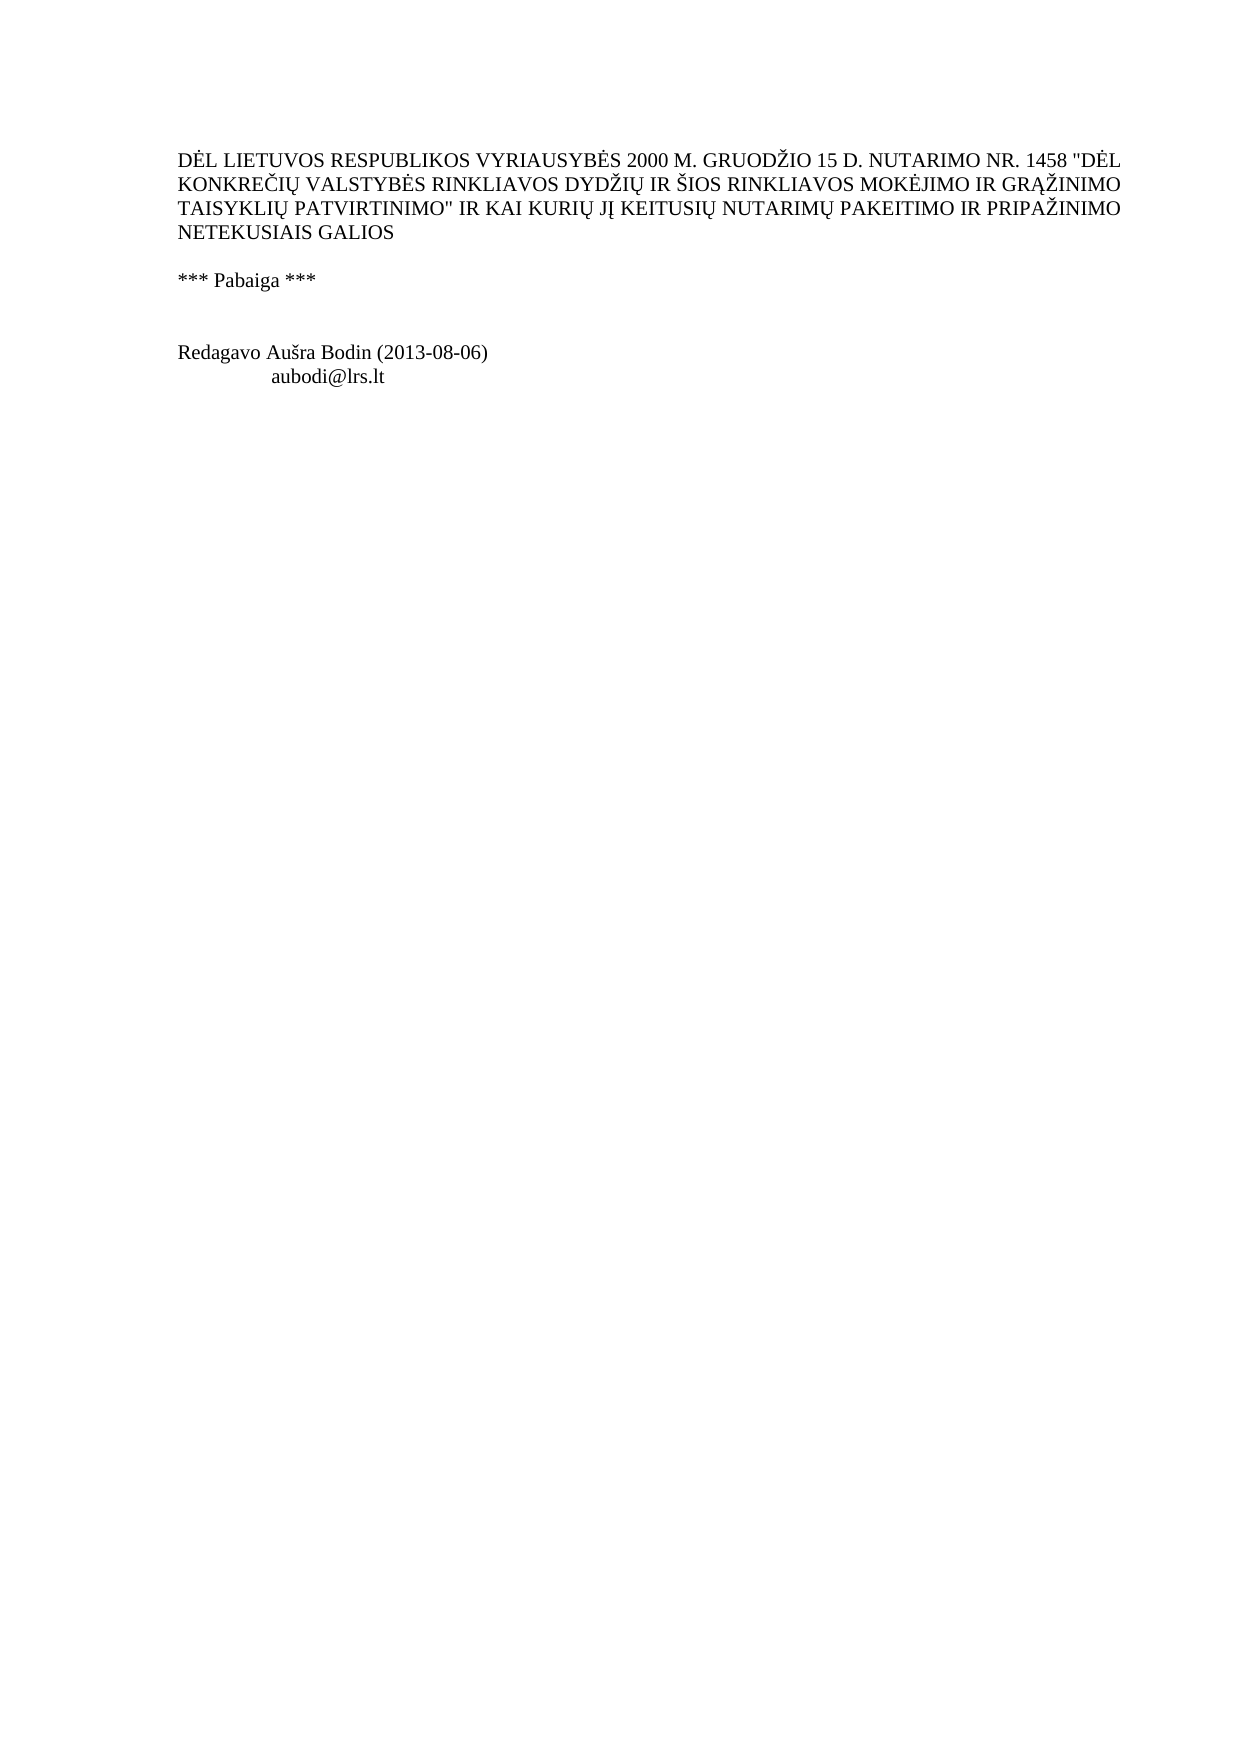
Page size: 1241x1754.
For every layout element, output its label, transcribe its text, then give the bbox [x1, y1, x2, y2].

text Redagavo Aušra Bodin (2013-08-06) [177, 340, 1122, 364]
text DĖL LIETUVOS RESPUBLIKOS VYRIAUSYBĖS 2000 M. GRUODŽIO 15 D. NUTARIMO NR. 1458 "DĖL KONKREČIŲ VALSTYBĖS RINKLIAVOS DYDŽIŲ IR ŠIOS RINKLIAVOS MOKĖJIMO IR GRĄŽINIMO TAISYKLIŲ PATVIRTINIMO" IR KAI KURIŲ JĮ KEITUSIŲ NUTARIMŲ PAKEITIMO IR PRIPAŽINIMO NETEKUSIAIS GALIOS [177, 148, 1122, 244]
text *** Pabaiga *** [177, 268, 1122, 292]
text aubodi@lrs.lt [177, 364, 1122, 388]
